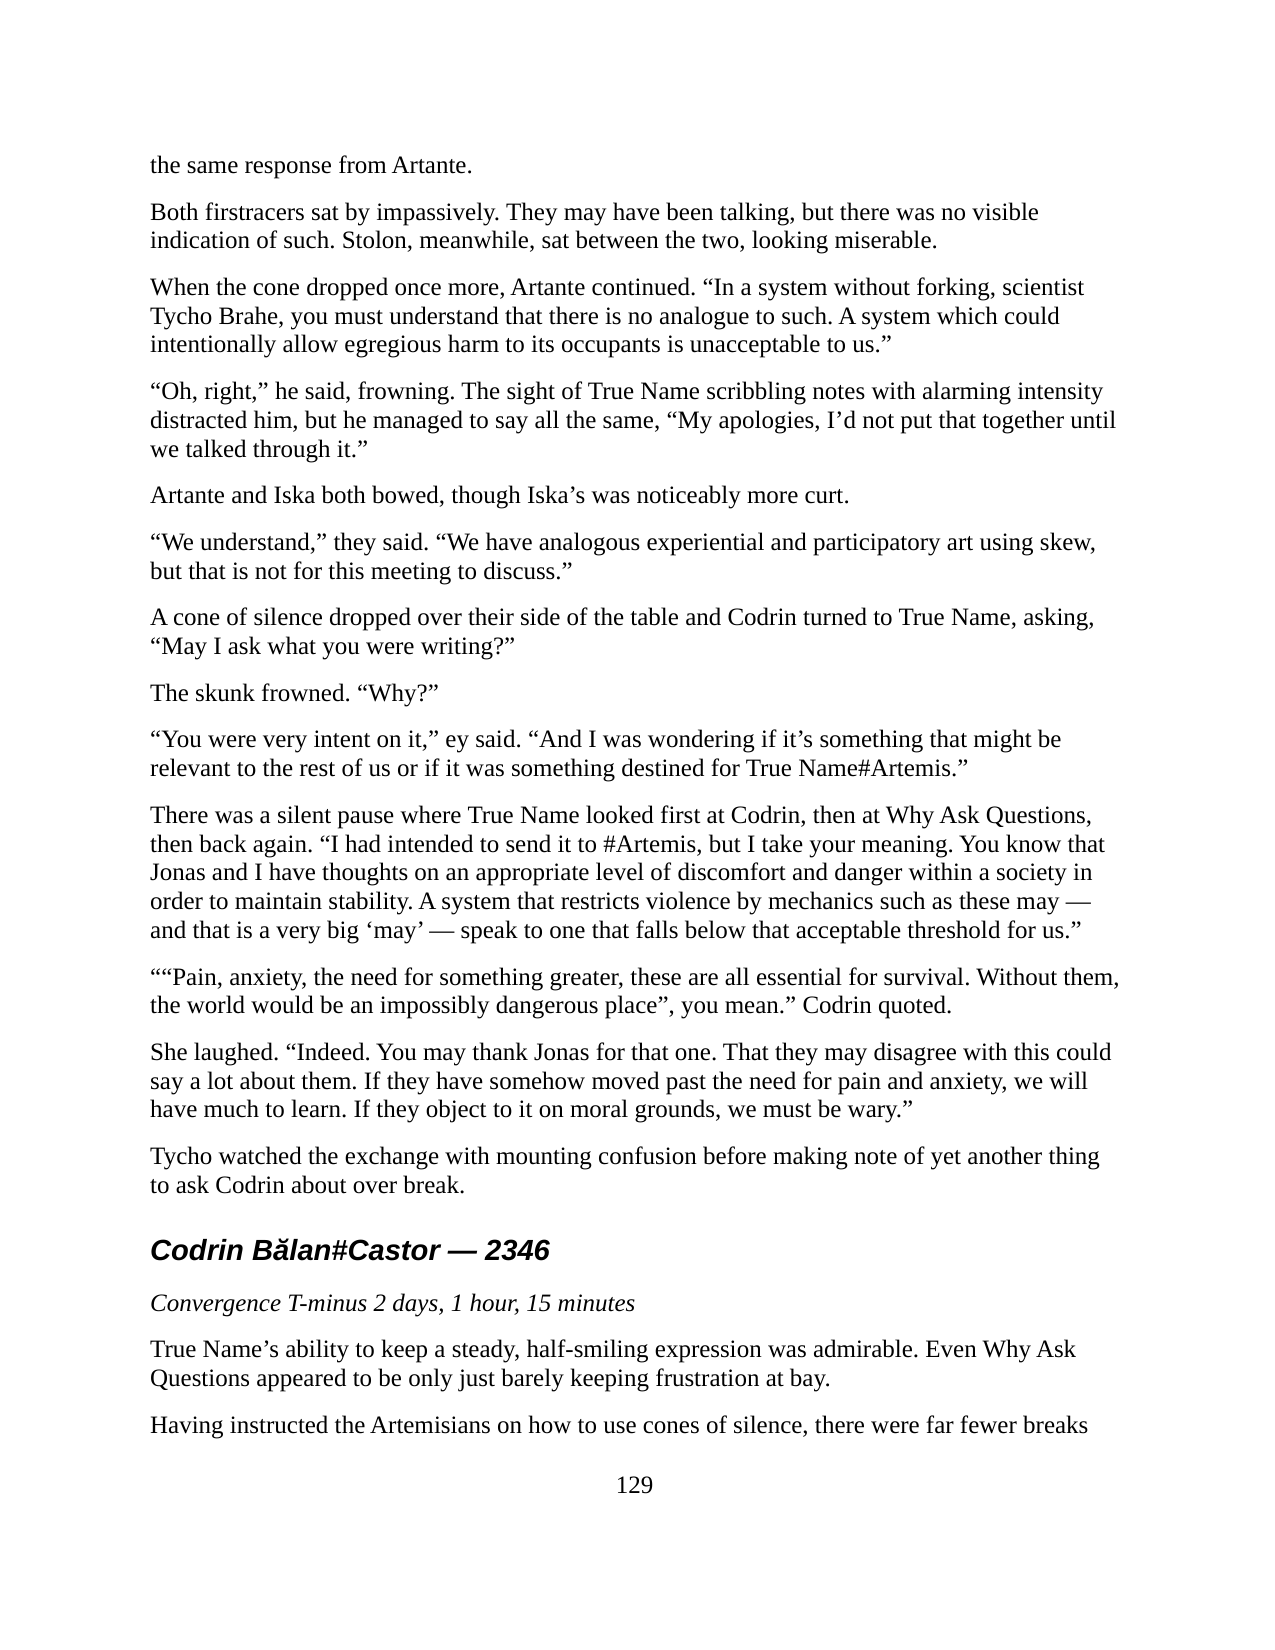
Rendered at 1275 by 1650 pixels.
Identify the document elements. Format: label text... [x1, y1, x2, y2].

text “You were very intent on it,” ey said. “And I was wondering if it’s something that might be relevant to the rest of us or if it was something destined for True Name#Artemis.” [150, 724, 1125, 782]
text A cone of silence dropped over their side of the table and Codrin turned to True Name, asking, “May I ask what you were writing?” [150, 602, 1125, 660]
subtitle Codrin Bălan#Castor — 2346 [150, 1233, 1125, 1266]
text Convergence T-minus 2 days, 1 hour, 15 minutes [150, 1288, 1125, 1316]
text Having instructed the Artemisians on how to use cones of silence, there were far fewer breaks [150, 1410, 1125, 1438]
text Artante and Iska both bowed, though Iska’s was noticeably more curt. [150, 480, 1125, 509]
text “We understand,” they said. “We have analogous experiential and participatory art using skew, but that is not for this meeting to discuss.” [150, 527, 1125, 584]
text There was a silent pause where True Name looked first at Codrin, then at Why Ask Questions, then back again. “I had intended to send it to #Artemis, but I take your meaning. You know that Jonas and I have thoughts on an appropriate level of discomfort and danger within a society in order to maintain stability. A system that restricts violence by mechanics such as these may — and that is a very big ‘may’ — speak to one that falls below that acceptable threshold for us.” [150, 800, 1125, 944]
text Tycho watched the exchange with mounting confusion before making note of yet another thing to ask Codrin about over break. [150, 1141, 1125, 1199]
text ““Pain, anxiety, the need for something greater, these are all essential for survival. Without them, the world would be an impossibly dangerous place”, you mean.” Codrin quoted. [150, 962, 1125, 1019]
text the same response from Artante. [150, 150, 1125, 179]
text “Oh, right,” he said, frowning. The sight of True Name scribbling notes with alarming intensity distracted him, but he managed to say all the same, “My apologies, I’d not put that together until we talked through it.” [150, 376, 1125, 462]
text The skunk frowned. “Why?” [150, 678, 1125, 707]
text Both firstracers sat by impassively. They may have been talking, but there was no visible indication of such. Stolon, meanwhile, sat between the two, looking miserable. [150, 197, 1125, 254]
text She laughed. “Indeed. You may thank Jonas for that one. That they may disagree with this could say a lot about them. If they have somehow moved past the need for pain and anxiety, we will have much to learn. If they object to it on moral grounds, we must be wary.” [150, 1037, 1125, 1123]
text When the cone dropped once more, Artante continued. “In a system without forking, scientist Tycho Brahe, you must understand that there is no analogue to such. A system which could intentionally allow egregious harm to its occupants is unacceptable to us.” [150, 272, 1125, 358]
text True Name’s ability to keep a steady, half-smiling expression was admirable. Even Why Ask Questions appeared to be only just barely keeping frustration at bay. [150, 1334, 1125, 1392]
